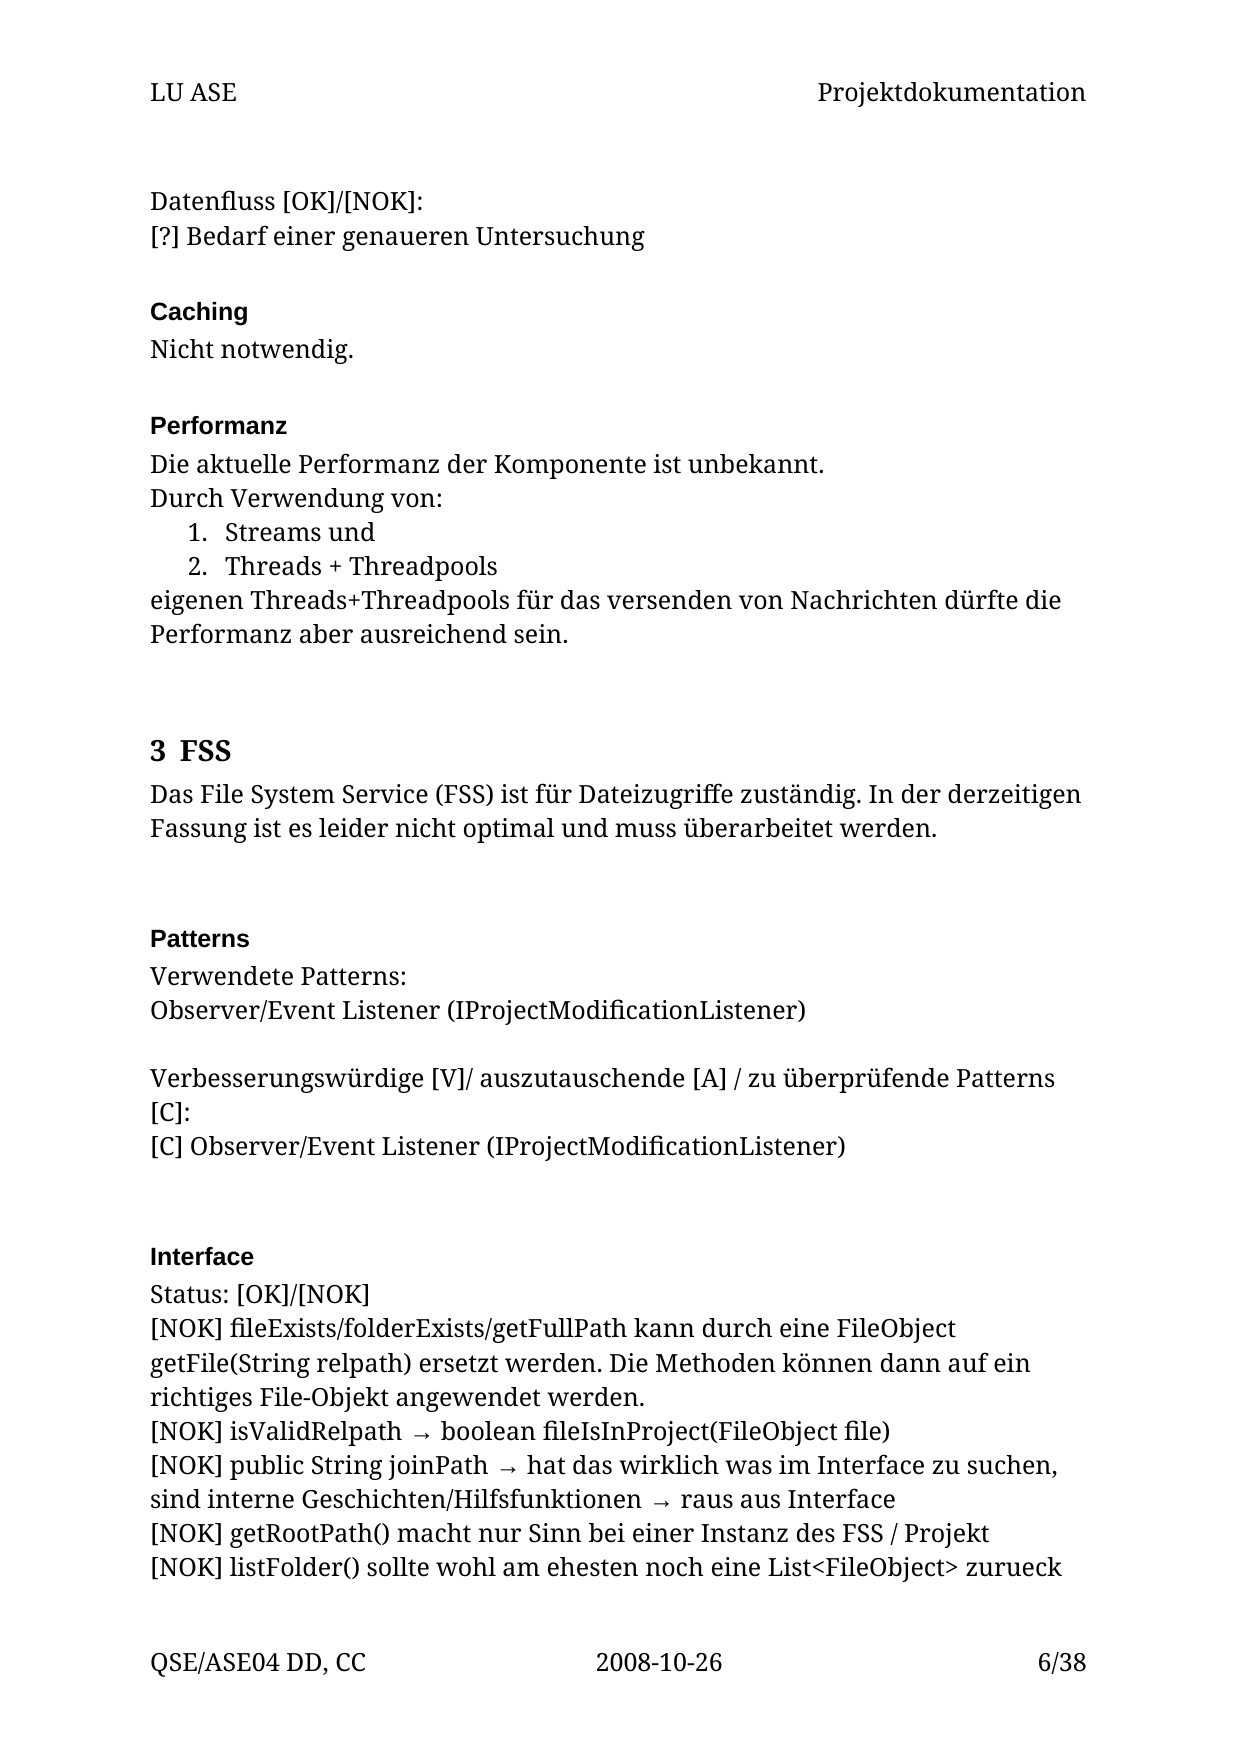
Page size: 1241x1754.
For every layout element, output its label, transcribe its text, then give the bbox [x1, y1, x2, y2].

text Verwendete Patterns: [150, 959, 1090, 993]
text [C] Observer/Event Listener (IProjectModificationListener) [150, 1129, 1090, 1163]
text Datenfluss [OK]/[NOK]: [150, 184, 1090, 218]
subtitle FSS [150, 731, 1090, 770]
list Streams und [187, 514, 1090, 548]
list Threads + Threadpools [187, 548, 1090, 582]
text [NOK] isValidRelpath → boolean fileIsInProject(FileObject file) [150, 1413, 1090, 1447]
text [?] Bedarf einer genaueren Untersuchung [150, 218, 1090, 252]
text Das File System Service (FSS) ist für Dateizugriffe zuständig. In der derzeitigen Fassung ist es leider nicht optimal und muss überarbeitet werden. [150, 776, 1090, 844]
text Verbesserungswürdige [V]/ auszutauschende [A] / zu überprüfende Patterns [C]: [150, 1061, 1090, 1129]
subtitle Patterns [150, 924, 1090, 952]
text [NOK] fileExists/folderExists/getFullPath kann durch eine FileObject getFile(String relpath) ersetzt werden. Die Methoden können dann auf ein richtiges File-Objekt angewendet werden. [150, 1311, 1090, 1413]
text [NOK] listFolder() sollte wohl am ehesten noch eine List<FileObject> zurueck [150, 1549, 1090, 1584]
text Die aktuelle Performanz der Komponente ist unbekannt. [150, 446, 1090, 480]
text Observer/Event Listener (IProjectModificationListener) [150, 993, 1090, 1027]
text [NOK] getRootPath() macht nur Sinn bei einer Instanz des FSS / Projekt [150, 1516, 1090, 1549]
subtitle Caching [150, 298, 1090, 326]
text [NOK] public String joinPath → hat das wirklich was im Interface zu suchen, sind interne Geschichten/Hilfsfunktionen → raus aus Interface [150, 1447, 1090, 1516]
text Durch Verwendung von: [150, 480, 1090, 514]
subtitle Interface [150, 1243, 1090, 1271]
text eigenen Threads+Threadpools für das versenden von Nachrichten dürfte die Performanz aber ausreichend sein. [150, 582, 1090, 651]
text Nicht notwendig. [150, 332, 1090, 366]
subtitle Performanz [150, 412, 1090, 440]
text Status: [OK]/[NOK] [150, 1277, 1090, 1311]
